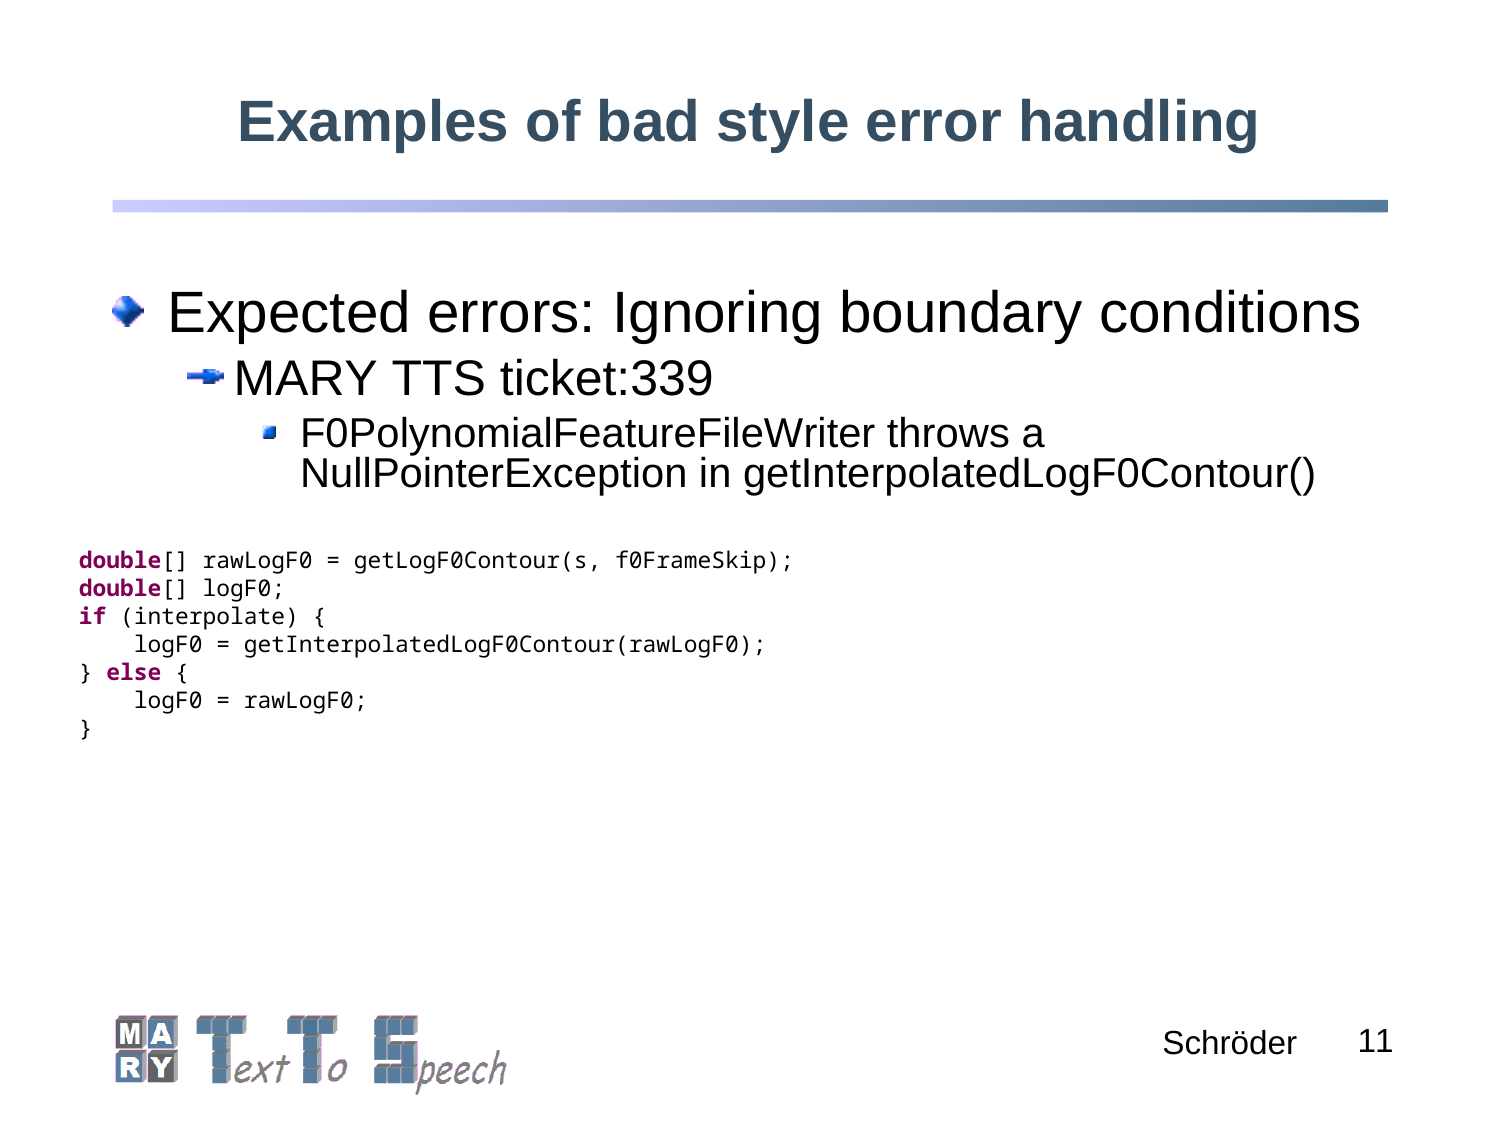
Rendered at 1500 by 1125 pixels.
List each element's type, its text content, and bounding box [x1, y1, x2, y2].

list Expected errors: Ignoring boundary conditions MARY TTS ticket:339 F0PolynomialFeatureFileWriter throws a NullPointerException in getInterpolatedLogF0Contour() [112, 287, 1387, 997]
picture [112, 1012, 507, 1096]
text_box double[] rawLogF0 = getLogF0Contour(s, f0FrameSkip); double[] logF0; if (interpolate) { logF0 = getInterpolatedLogF0Contour(rawLogF0); } else { logF0 = rawLogF0; } [64, 538, 974, 764]
title Examples of bad style error handling [112, 57, 1387, 193]
